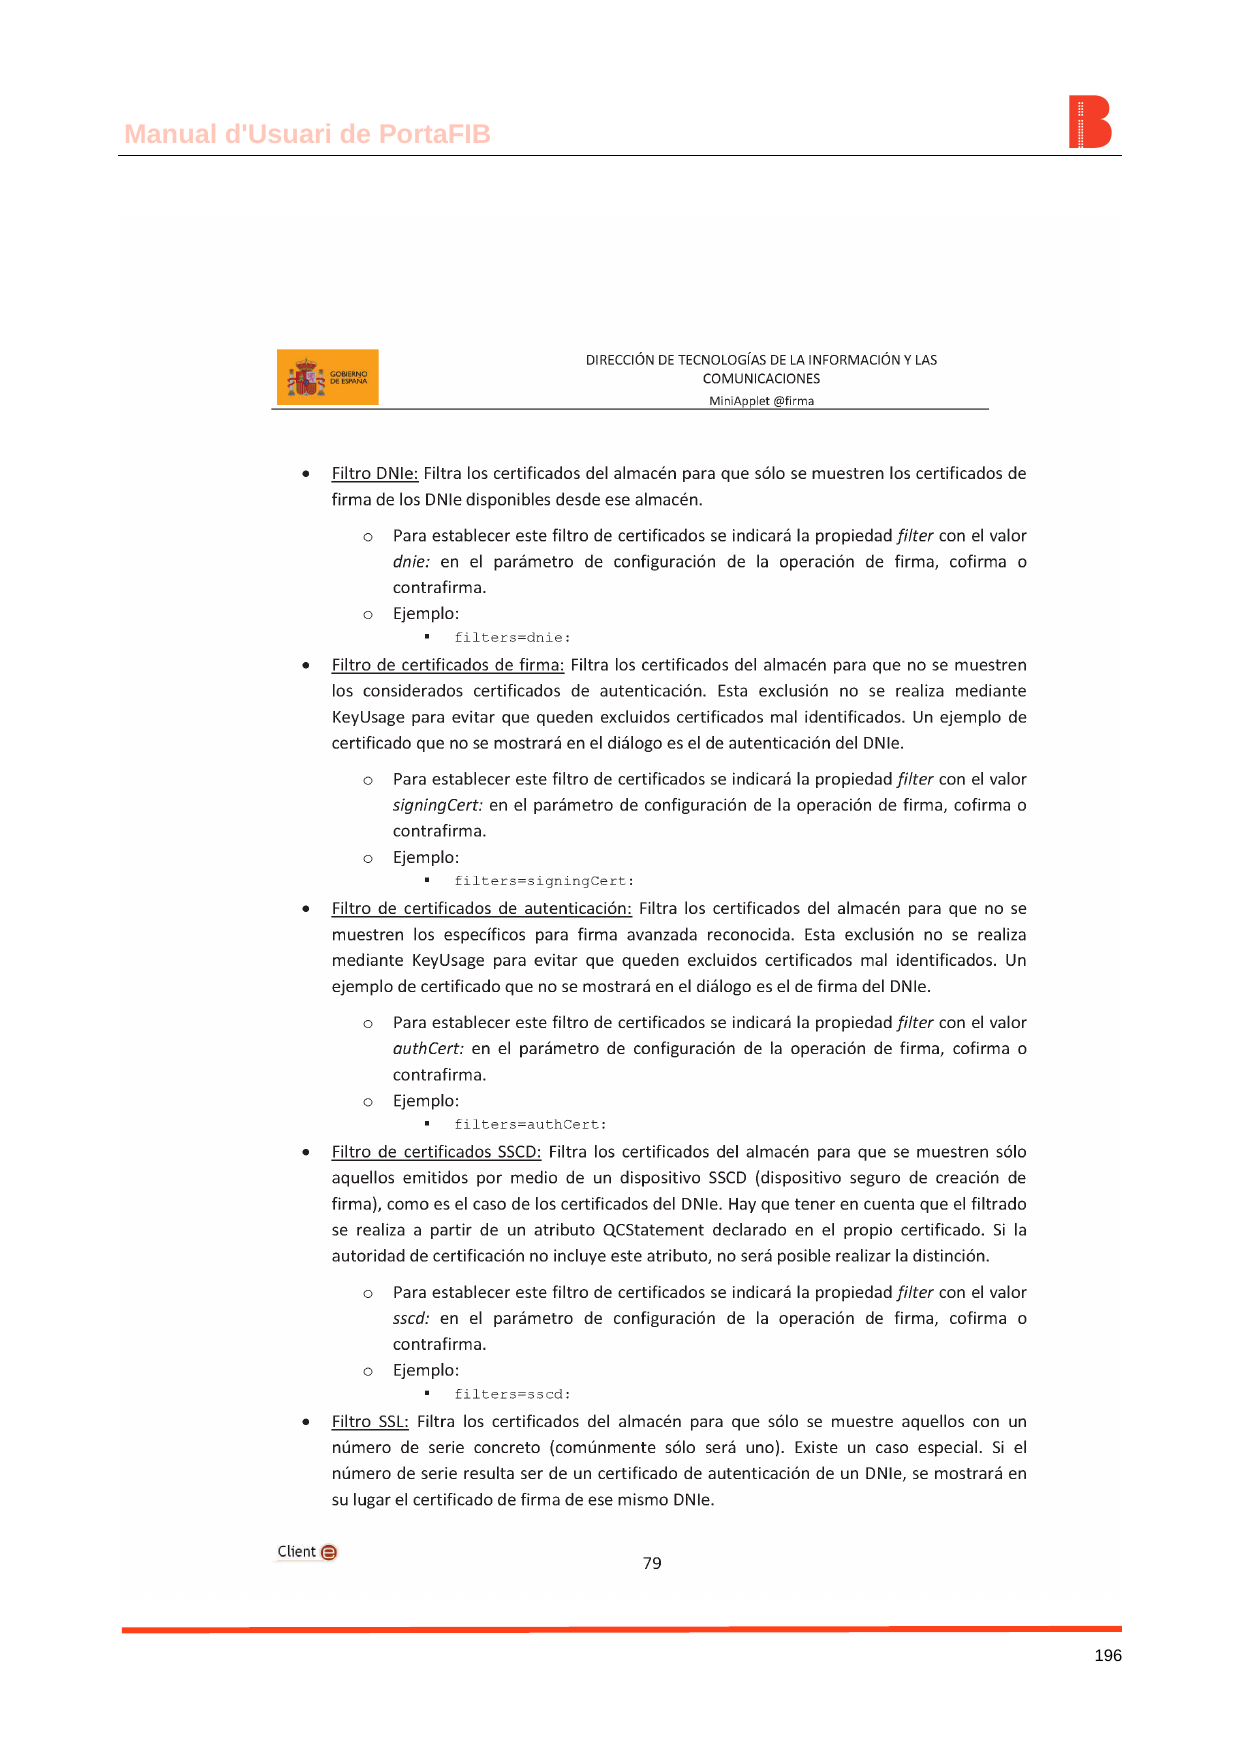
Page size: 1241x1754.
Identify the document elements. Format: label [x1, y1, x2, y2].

picture [1063, 94, 1117, 150]
